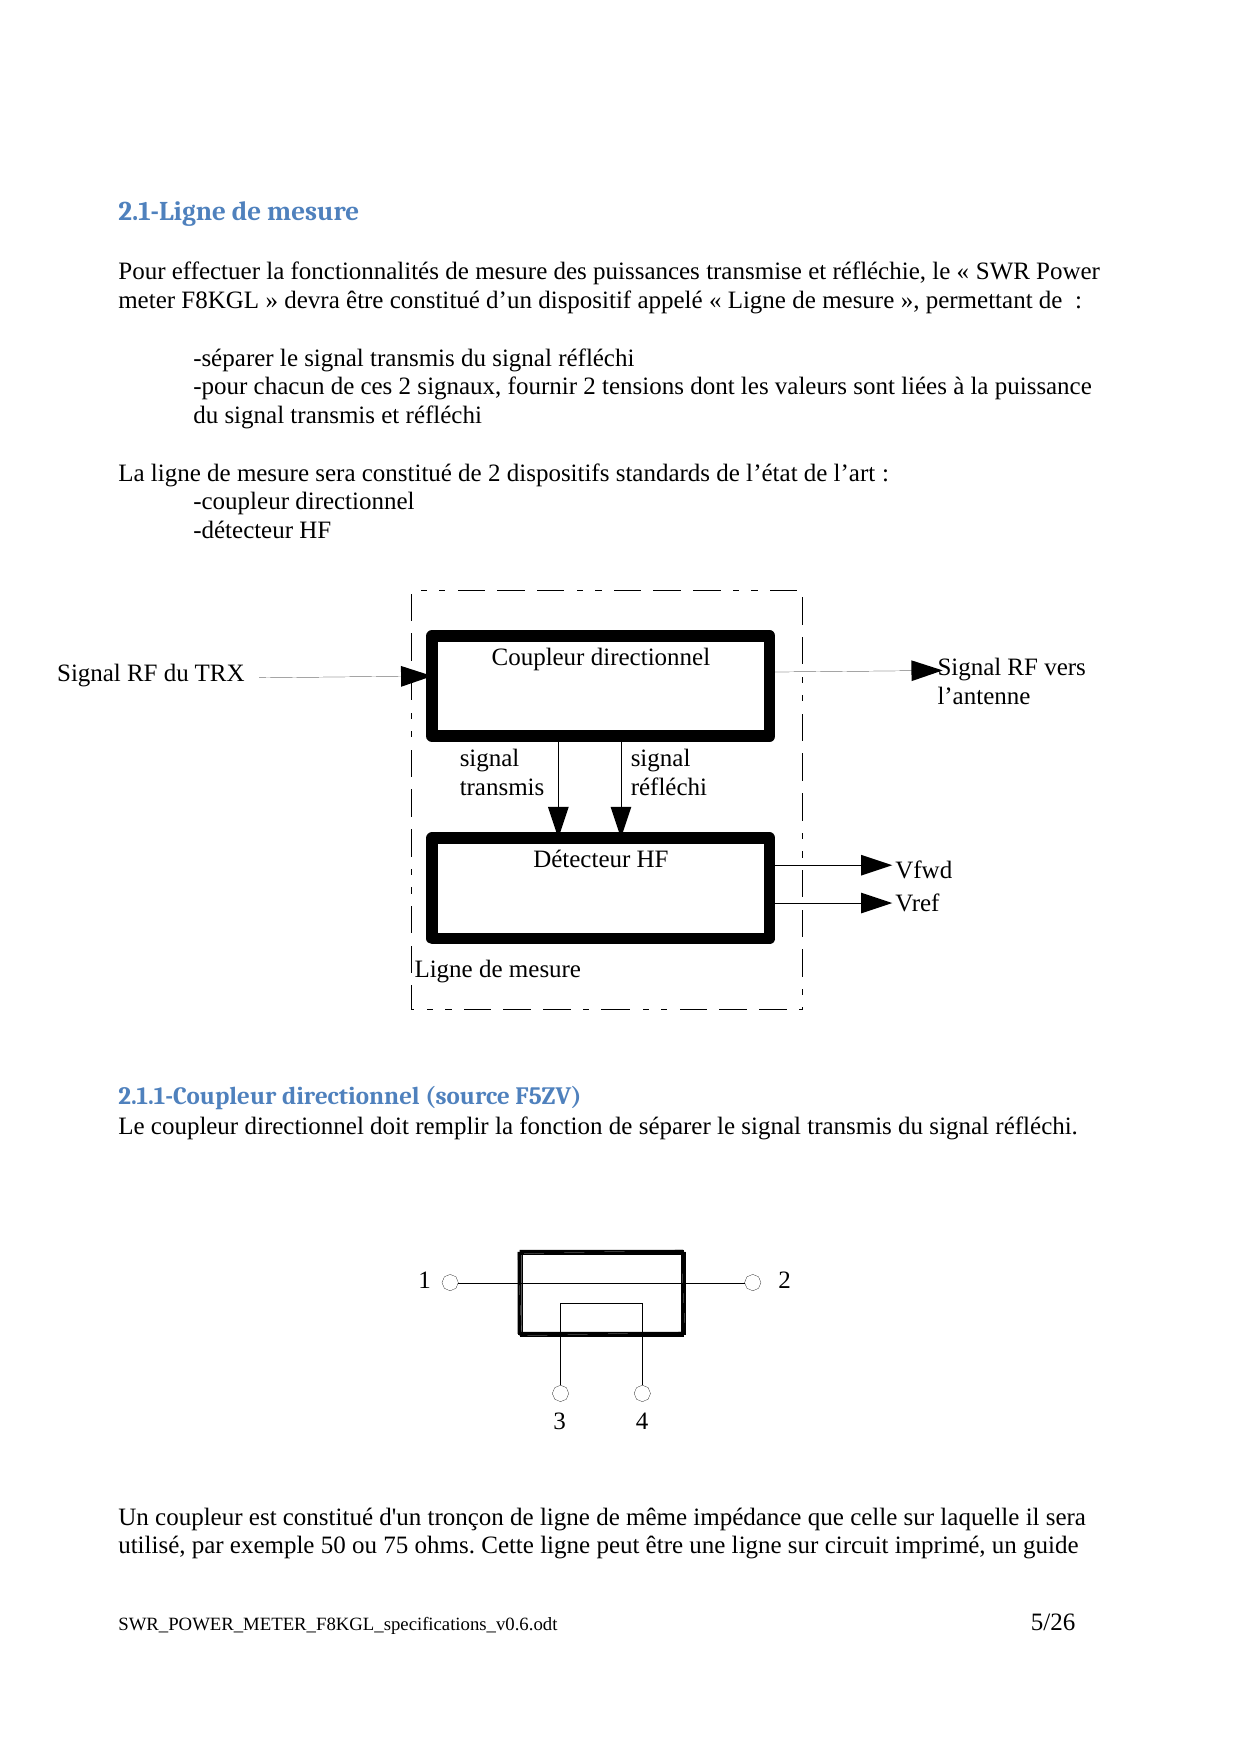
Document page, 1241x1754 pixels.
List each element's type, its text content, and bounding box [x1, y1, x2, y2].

text Le coupleur directionnel doit remplir la fonction de séparer le signal transmis du signal réfléchi. [118, 1111, 1122, 1140]
subtitle 2.1-Ligne de mesure [118, 196, 1122, 228]
text -coupleur directionnel [118, 486, 1122, 515]
text -pour chacun de ces 2 signaux, fournir 2 tensions dont les valeurs sont liées à la puissance du signal transmis et réfléchi [118, 371, 1122, 429]
text -séparer le signal transmis du signal réfléchi [118, 343, 1122, 371]
text Pour effectuer la fonctionnalités de mesure des puissances transmise et réfléchie, le « SWR Power meter F8KGL » devra être constitué d’un dispositif appelé « Ligne de mesure », permettant de : [118, 256, 1122, 314]
text -détecteur HF [118, 515, 1122, 544]
text La ligne de mesure sera constitué de 2 dispositifs standards de l’état de l’art : [118, 458, 1122, 486]
subtitle 2.1.1-Coupleur directionnel (source F5ZV) [118, 1082, 1122, 1111]
text Un coupleur est constitué d'un tronçon de ligne de même impédance que celle sur laquelle il sera utilisé, par exemple 50 ou 75 ohms. Cette ligne peut être une ligne sur circuit imprimé, un guide [118, 1502, 1122, 1559]
